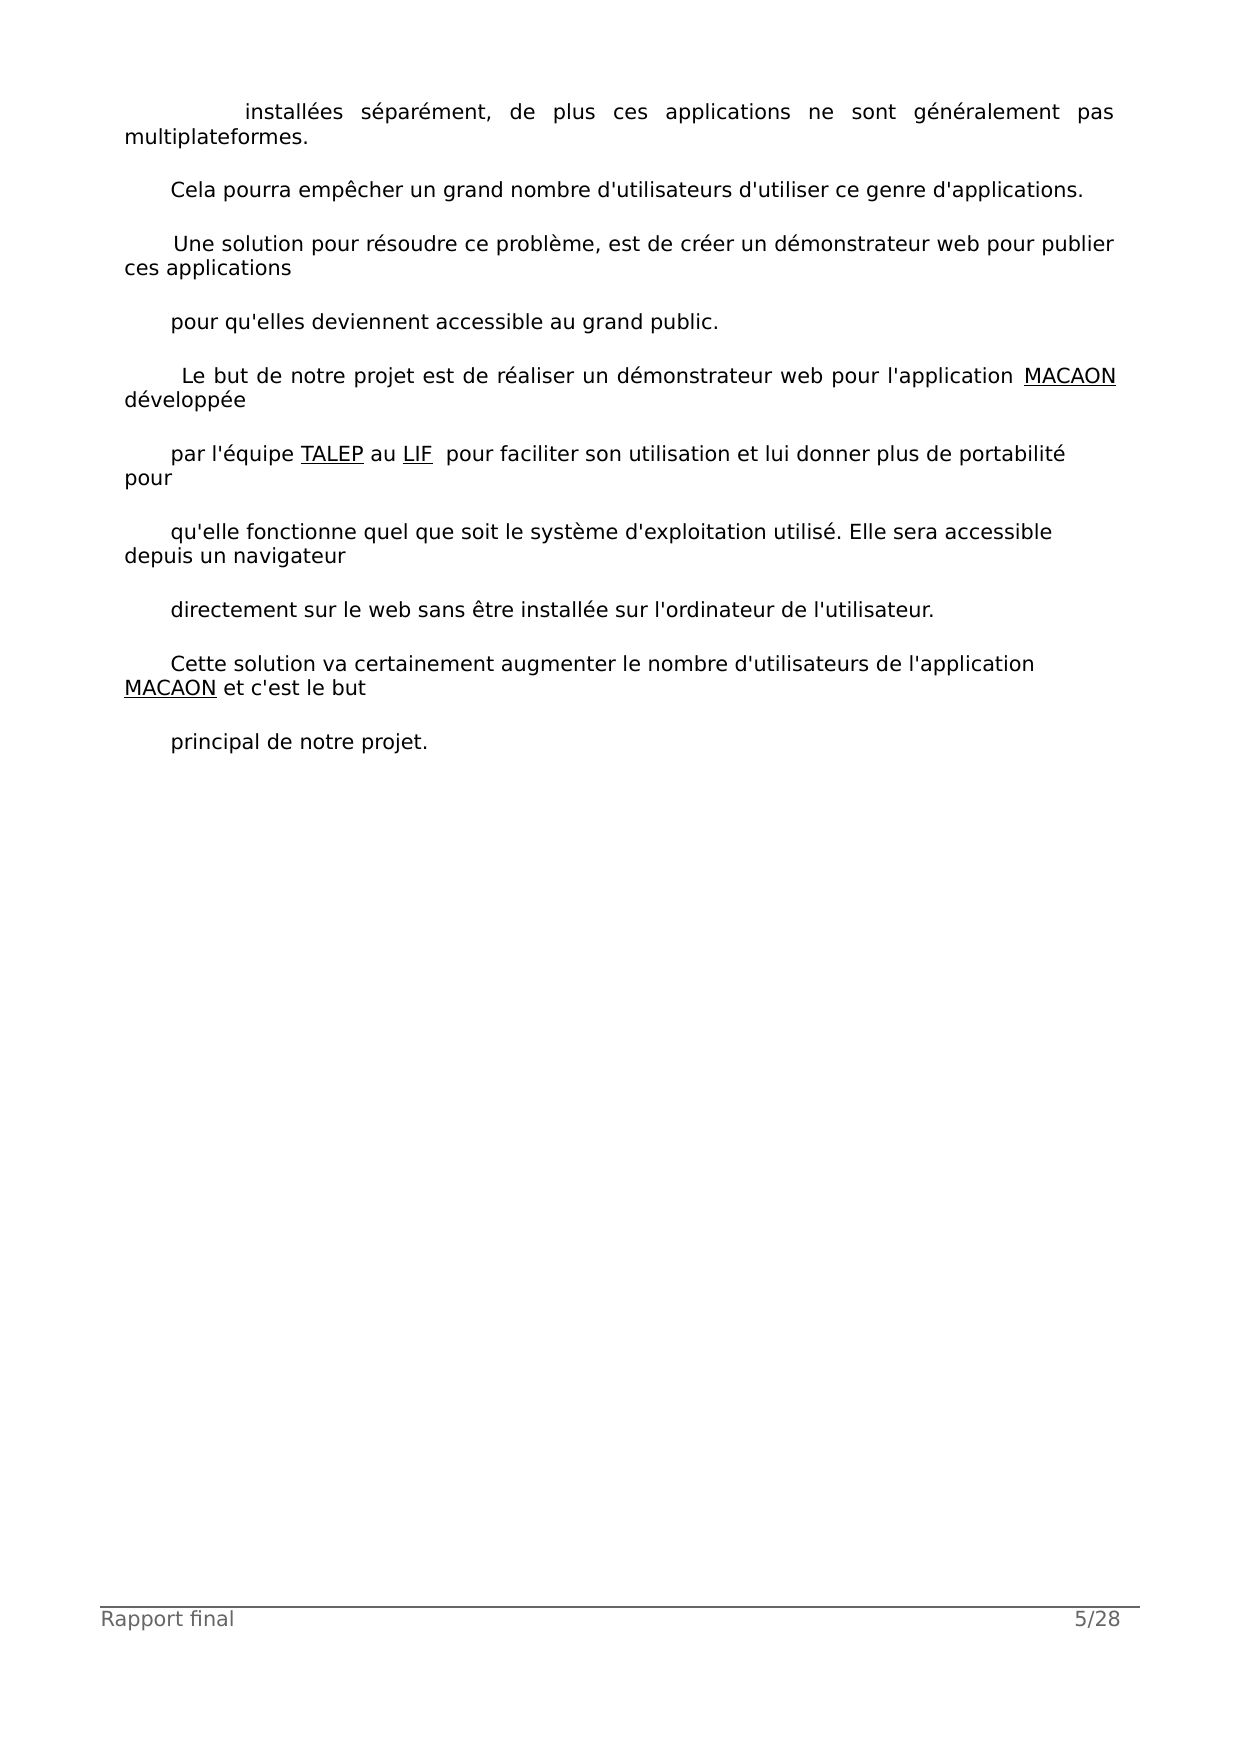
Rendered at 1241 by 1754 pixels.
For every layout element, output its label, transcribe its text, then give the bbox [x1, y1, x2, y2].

text directement sur le web sans être installée sur l'ordinateur de l'utilisateur. [124, 598, 1116, 622]
text par l'équipe TALEP au LIF pour faciliter son utilisation et lui donner plus de portabilité pour [124, 442, 1116, 491]
text Cela pourra empêcher un grand nombre d'utilisateurs d'utiliser ce genre d'applications. [124, 178, 1116, 203]
text qu'elle fonctionne quel que soit le système d'exploitation utilisé. Elle sera accessible depuis un navigateur [124, 520, 1116, 568]
text Le but de notre projet est de réaliser un démonstrateur web pour l'application MACAON développée [124, 364, 1116, 412]
text installées séparément, de plus ces applications ne sont généralement pas multiplateformes. [124, 100, 1116, 149]
text Une solution pour résoudre ce problème, est de créer un démonstrateur web pour publier ces applications [124, 232, 1116, 281]
text Cette solution va certainement augmenter le nombre d'utilisateurs de l'application MACAON et c'est le but [124, 652, 1116, 700]
text pour qu'elles deviennent accessible au grand public. [124, 310, 1116, 334]
text principal de notre projet. [124, 730, 1116, 754]
